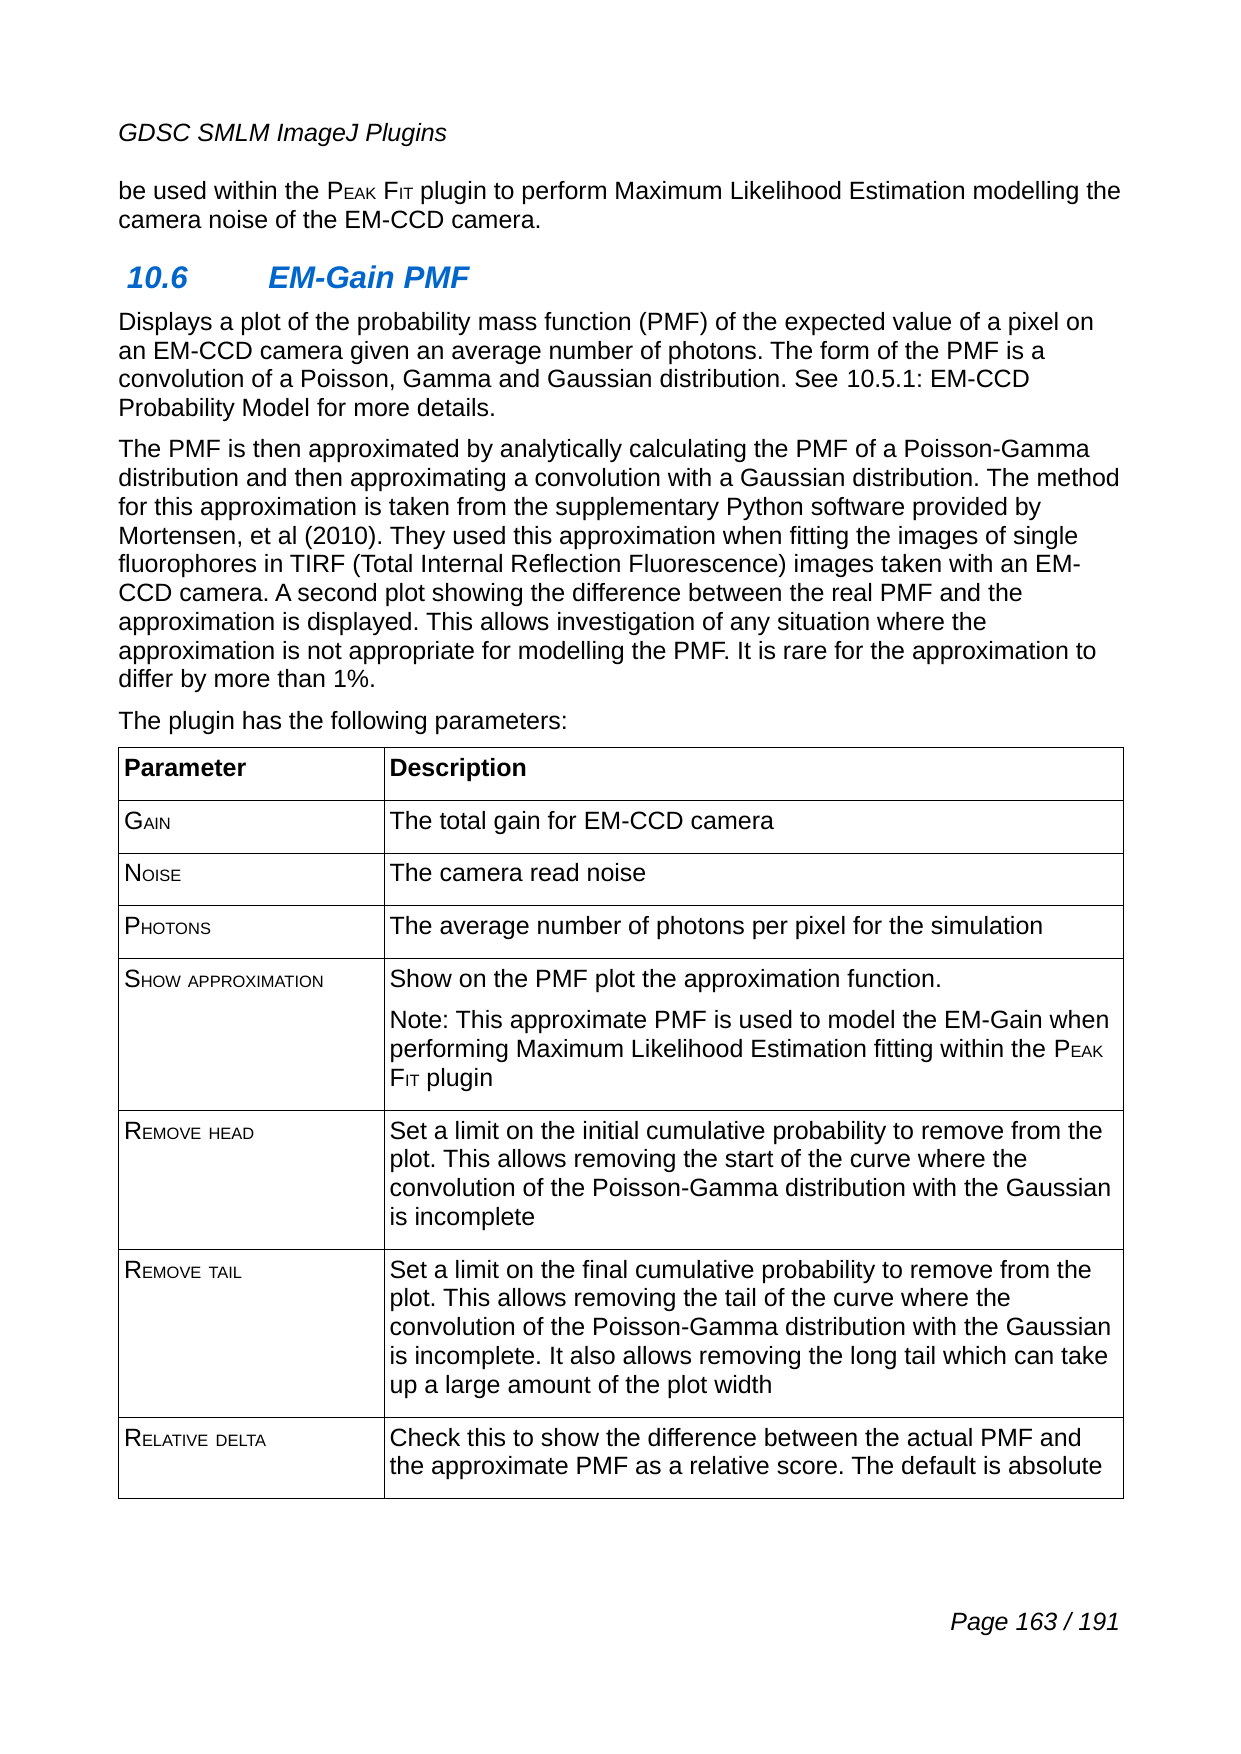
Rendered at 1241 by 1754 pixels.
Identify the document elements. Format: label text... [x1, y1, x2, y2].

subtitle EM-Gain PMF [118, 259, 1122, 294]
table_cell Gain [119, 801, 384, 853]
text Displays a plot of the probability mass function (PMF) of the expected value of a pixel on an EM-CCD camera given an average number of photons. The form of the PMF is a convolution of a Poisson, Gamma and Gaussian distribution. See 10.5.1: EM-CCD Probability Model for more details. [118, 307, 1122, 422]
table_cell Show on the PMF plot the approximation function. Note: This approximate PMF is used to model the EM-Gain when performing Maximum Likelihood Estimation fitting within the Peak Fit plugin [385, 959, 1123, 1110]
table_header Description [385, 748, 1123, 800]
table_cell Remove head [119, 1111, 384, 1249]
table_cell Set a limit on the final cumulative probability to remove from the plot. This allows removing the tail of the curve where the convolution of the Poisson-Gamma distribution with the Gaussian is incomplete. It also allows removing the long tail which can take up a large amount of the plot width [385, 1250, 1123, 1417]
table_cell Photons [119, 906, 384, 958]
table_cell Noise [119, 854, 384, 905]
table_header Parameter [119, 748, 384, 800]
table_cell Check this to show the difference between the actual PMF and the approximate PMF as a relative score. The default is absolute [385, 1418, 1123, 1498]
text be used within the Peak Fit plugin to perform Maximum Likelihood Estimation modelling the camera noise of the EM-CCD camera. [118, 176, 1122, 234]
table_cell Show approximation [119, 959, 384, 1110]
table_cell The total gain for EM-CCD camera [385, 801, 1123, 853]
table_cell Remove tail [119, 1250, 384, 1417]
table_cell Relative delta [119, 1418, 384, 1498]
text The PMF is then approximated by analytically calculating the PMF of a Poisson-Gamma distribution and then approximating a convolution with a Gaussian distribution. The method for this approximation is taken from the supplementary Python software provided by Mortensen, et al (2010). They used this approximation when fitting the images of single fluorophores in TIRF (Total Internal Reflection Fluorescence) images taken with an EM-CCD camera. A second plot showing the difference between the real PMF and the approximation is displayed. This allows investigation of any situation where the approximation is not appropriate for modelling the PMF. It is rare for the approximation to differ by more than 1%. [118, 434, 1122, 693]
table_cell The average number of photons per pixel for the simulation [385, 906, 1123, 958]
table_cell The camera read noise [385, 854, 1123, 905]
table_cell Set a limit on the initial cumulative probability to remove from the plot. This allows removing the start of the curve where the convolution of the Poisson-Gamma distribution with the Gaussian is incomplete [385, 1111, 1123, 1249]
text The plugin has the following parameters: [118, 706, 1122, 734]
